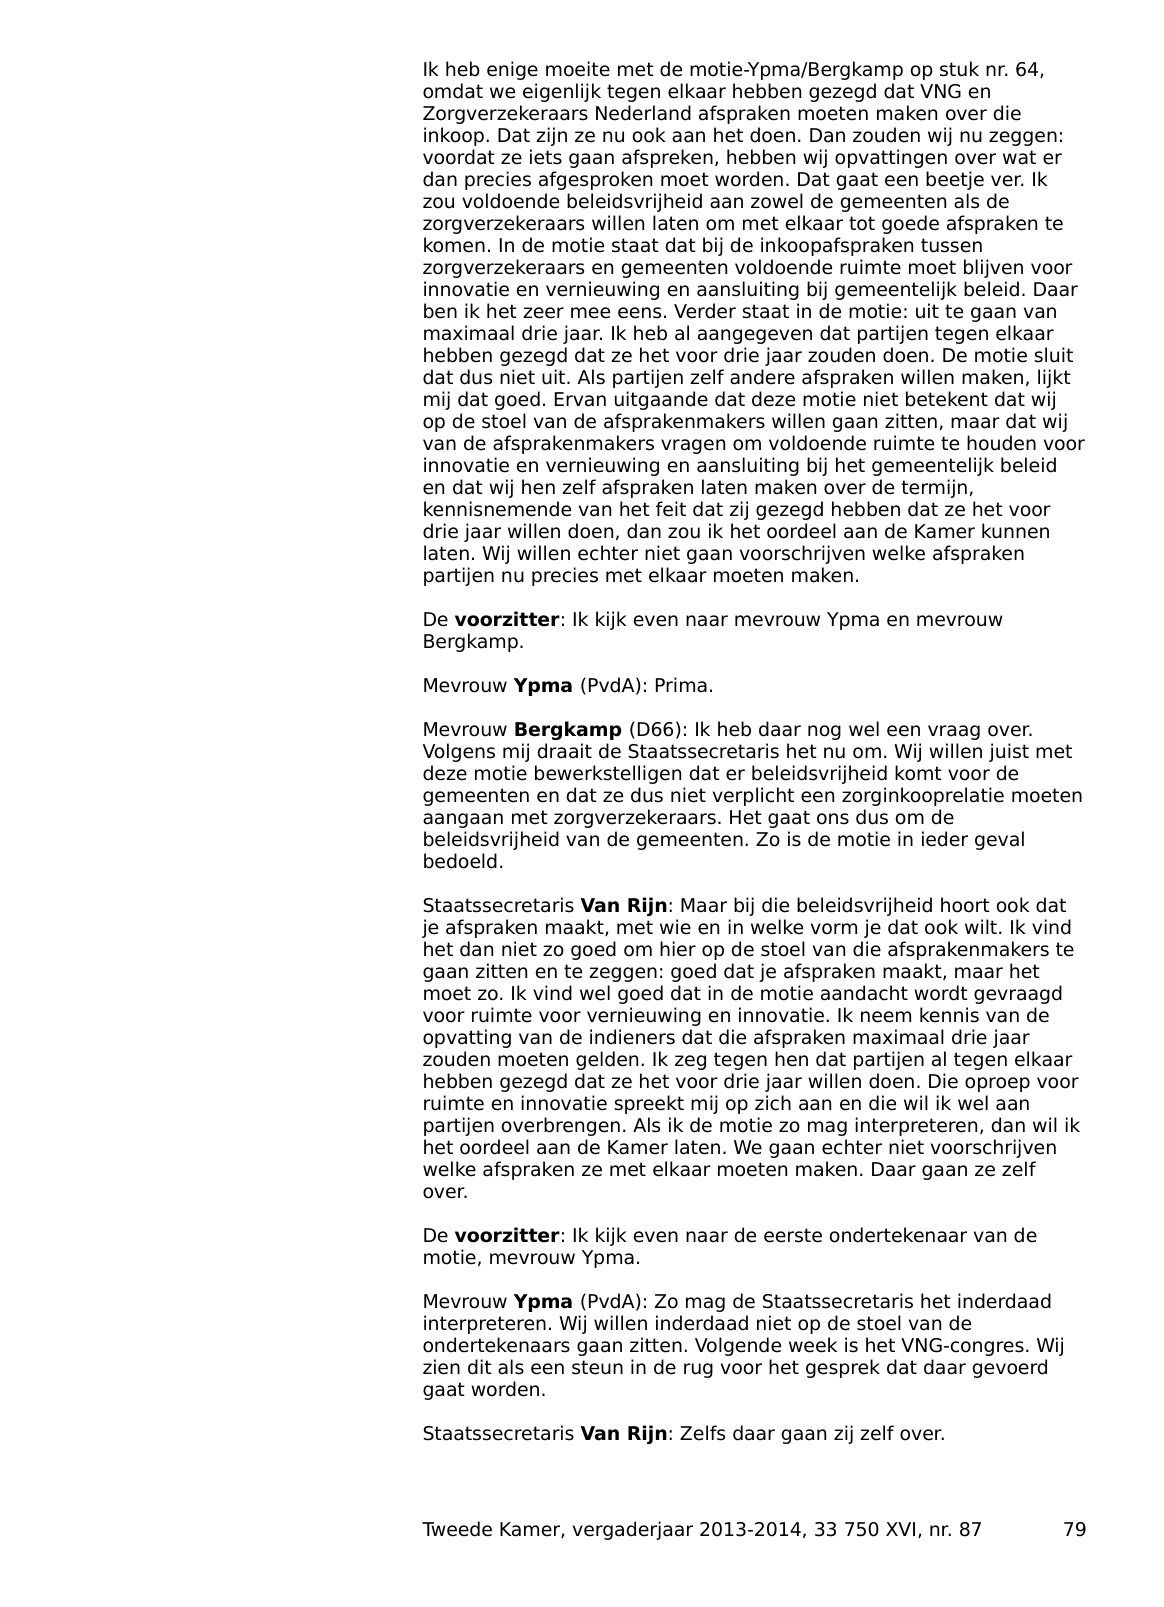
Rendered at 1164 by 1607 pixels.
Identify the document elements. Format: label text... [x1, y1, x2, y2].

text Staatssecretaris Van Rijn: Maar bij die beleidsvrijheid hoort ook dat je afspraken maakt, met wie en in welke vorm je dat ook wilt. Ik vind het dan niet zo goed om hier op de stoel van die afsprakenmakers te gaan zitten en te zeggen: goed dat je afspraken maakt, maar het moet zo. Ik vind wel goed dat in de motie aandacht wordt gevraagd voor ruimte voor vernieuwing en innovatie. Ik neem kennis van de opvatting van de indieners dat die afspraken maximaal drie jaar zouden moeten gelden. Ik zeg tegen hen dat partijen al tegen elkaar hebben gezegd dat ze het voor drie jaar willen doen. Die oproep voor ruimte en innovatie spreekt mij op zich aan en die wil ik wel aan partijen overbrengen. Als ik de motie zo mag interpreteren, dan wil ik het oordeel aan de Kamer laten. We gaan echter niet voorschrijven welke afspraken ze met elkaar moeten maken. Daar gaan ze zelf over. [422, 895, 1087, 1203]
text Staatssecretaris Van Rijn: Zelfs daar gaan zij zelf over. [422, 1423, 1087, 1445]
text Mevrouw Bergkamp (D66): Ik heb daar nog wel een vraag over. Volgens mij draait de Staatssecretaris het nu om. Wij willen juist met deze motie bewerkstelligen dat er beleidsvrijheid komt voor de gemeenten en dat ze dus niet verplicht een zorginkooprelatie moeten aangaan met zorgverzekeraars. Het gaat ons dus om de beleidsvrijheid van de gemeenten. Zo is de motie in ieder geval bedoeld. [422, 719, 1087, 873]
text De voorzitter: Ik kijk even naar mevrouw Ypma en mevrouw Bergkamp. [422, 609, 1087, 653]
text Ik heb enige moeite met de motie-Ypma/Bergkamp op stuk nr. 64, omdat we eigenlijk tegen elkaar hebben gezegd dat VNG en Zorgverzekeraars Nederland afspraken moeten maken over die inkoop. Dat zijn ze nu ook aan het doen. Dan zouden wij nu zeggen: voordat ze iets gaan afspreken, hebben wij opvattingen over wat er dan precies afgesproken moet worden. Dat gaat een beetje ver. Ik zou voldoende beleidsvrijheid aan zowel de gemeenten als de zorgverzekeraars willen laten om met elkaar tot goede afspraken te komen. In de motie staat dat bij de inkoopafspraken tussen zorgverzekeraars en gemeenten voldoende ruimte moet blijven voor innovatie en vernieuwing en aansluiting bij gemeentelijk beleid. Daar ben ik het zeer mee eens. Verder staat in de motie: uit te gaan van maximaal drie jaar. Ik heb al aangegeven dat partijen tegen elkaar hebben gezegd dat ze het voor drie jaar zouden doen. De motie sluit dat dus niet uit. Als partijen zelf andere afspraken willen maken, lijkt mij dat goed. Ervan uitgaande dat deze motie niet betekent dat wij op de stoel van de afsprakenmakers willen gaan zitten, maar dat wij van de afsprakenmakers vragen om voldoende ruimte te houden voor innovatie en vernieuwing en aansluiting bij het gemeentelijk beleid en dat wij hen zelf afspraken laten maken over de termijn, kennisnemende van het feit dat zij gezegd hebben dat ze het voor drie jaar willen doen, dan zou ik het oordeel aan de Kamer kunnen laten. Wij willen echter niet gaan voorschrijven welke afspraken partijen nu precies met elkaar moeten maken. [422, 59, 1087, 587]
text Mevrouw Ypma (PvdA): Prima. [422, 675, 1087, 697]
text De voorzitter: Ik kijk even naar de eerste ondertekenaar van de motie, mevrouw Ypma. [422, 1225, 1087, 1269]
text Mevrouw Ypma (PvdA): Zo mag de Staatssecretaris het inderdaad interpreteren. Wij willen inderdaad niet op de stoel van de ondertekenaars gaan zitten. Volgende week is het VNG-congres. Wij zien dit als een steun in de rug voor het gesprek dat daar gevoerd gaat worden. [422, 1291, 1087, 1401]
